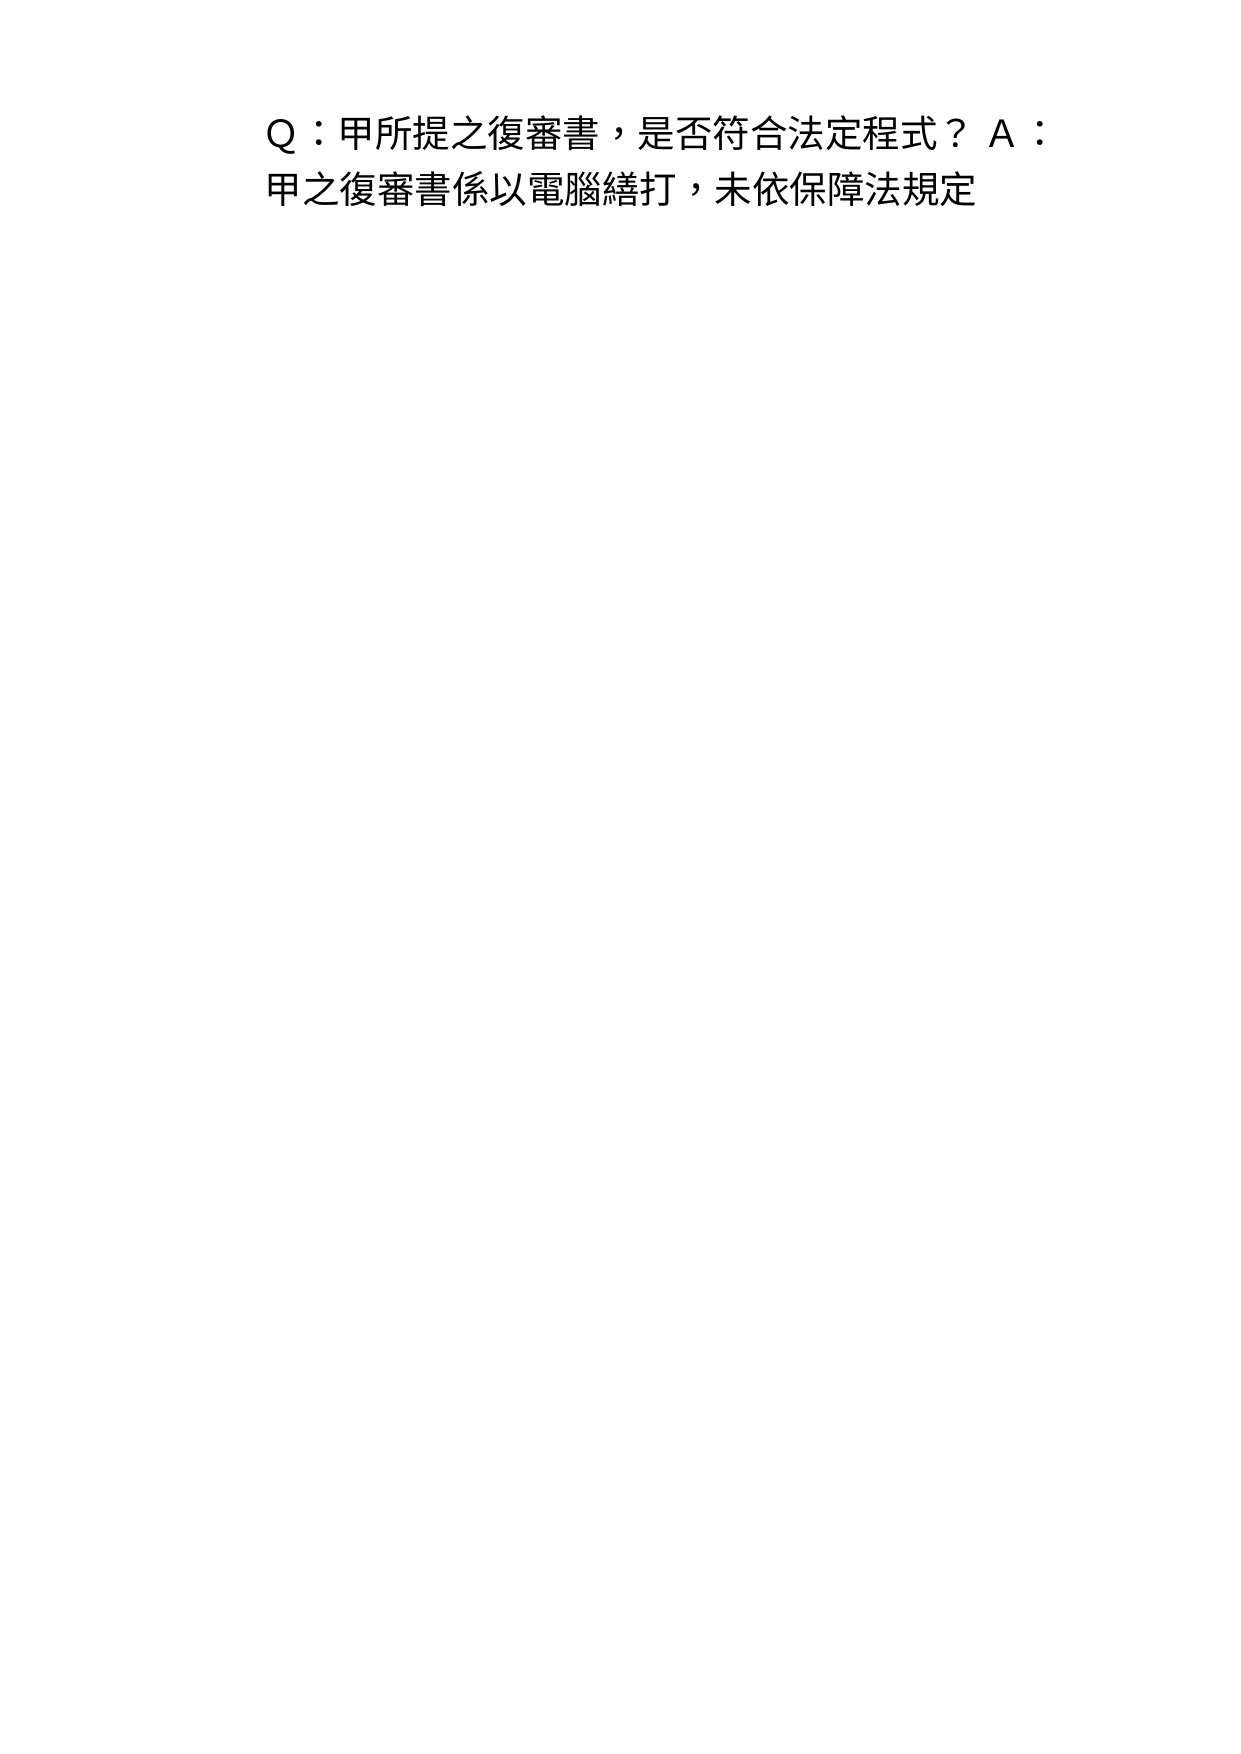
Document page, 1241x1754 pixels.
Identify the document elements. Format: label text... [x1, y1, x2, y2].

text Ｑ：甲所提之復審書，是否符合法定程式？ Ａ：甲之復審書係以電腦繕打，未依保障法規定 [262, 104, 1053, 214]
